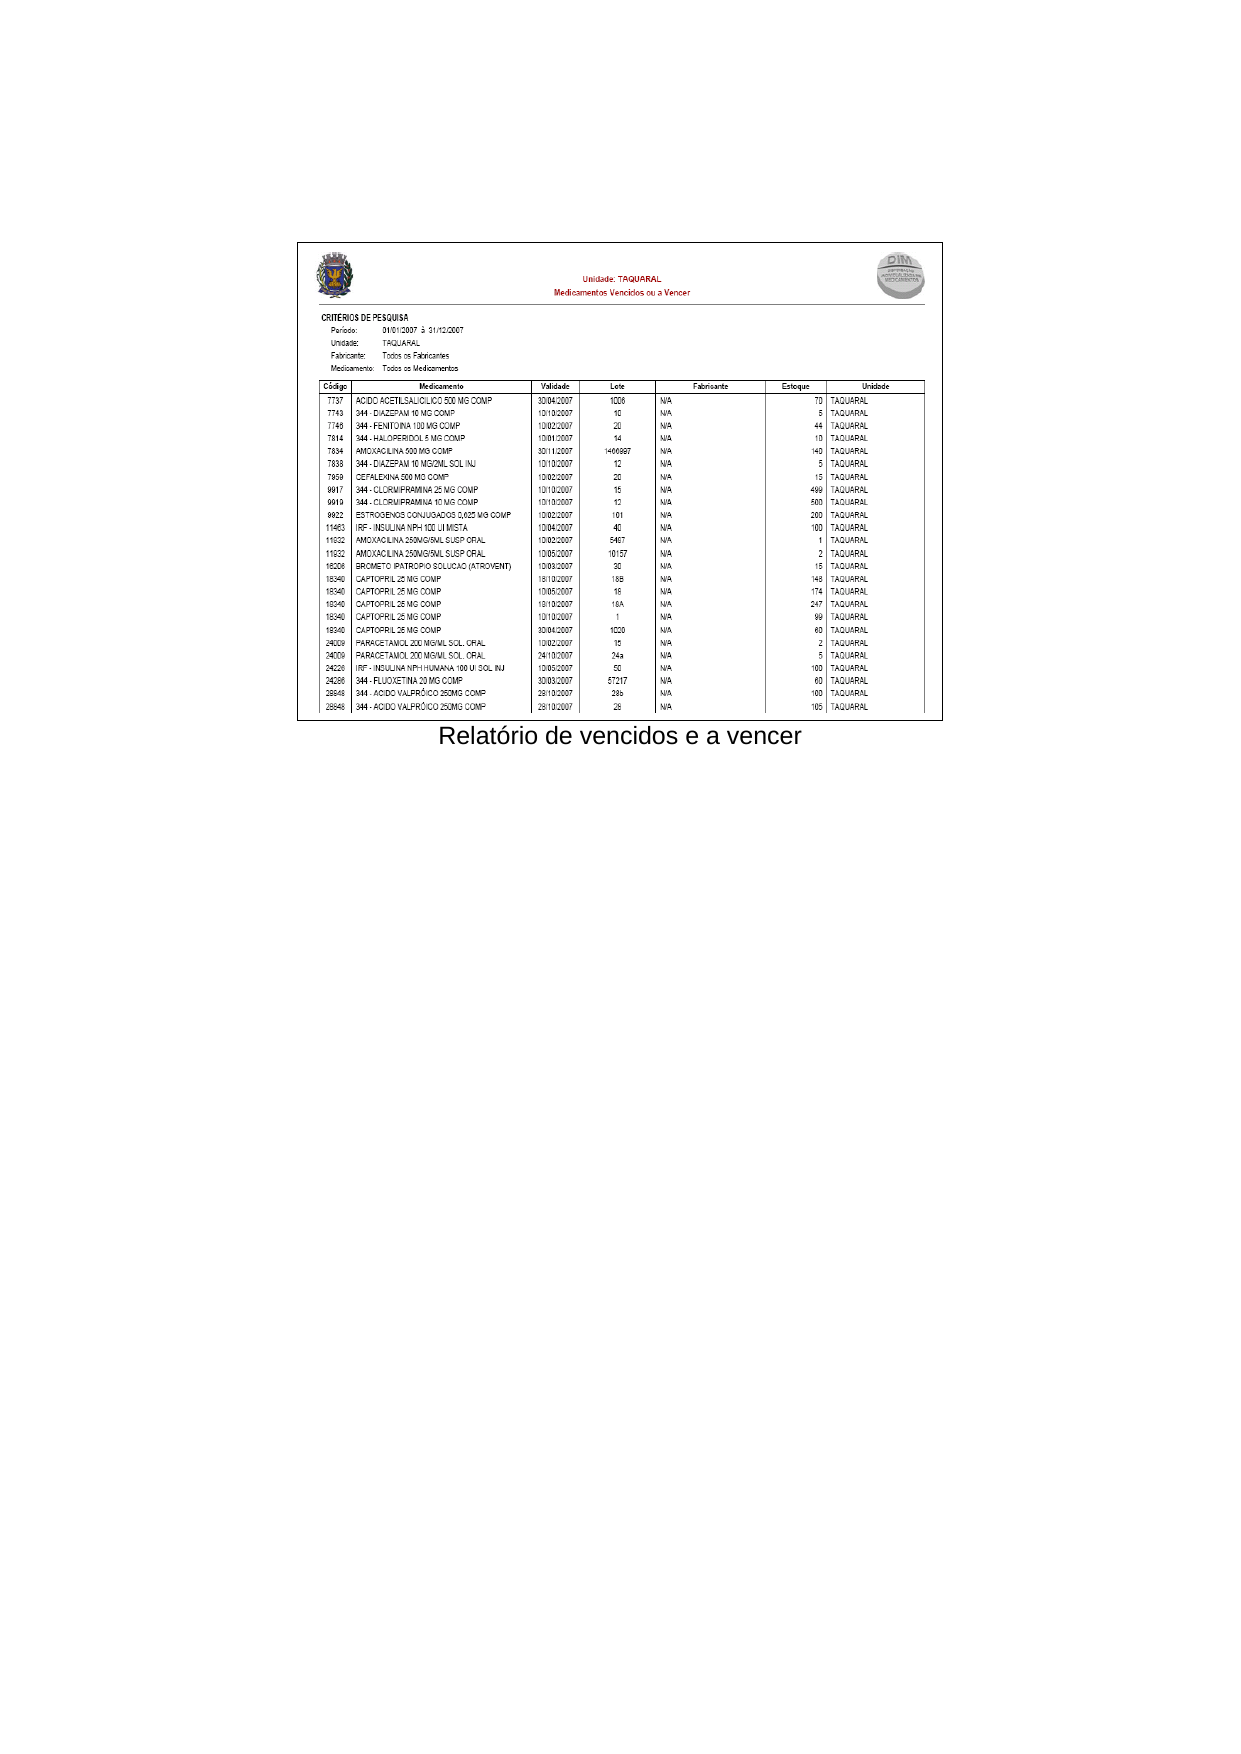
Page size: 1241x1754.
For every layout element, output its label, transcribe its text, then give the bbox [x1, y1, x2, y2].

picture [313, 250, 928, 713]
text Relatório de vencidos e a vencer [118, 721, 1122, 749]
